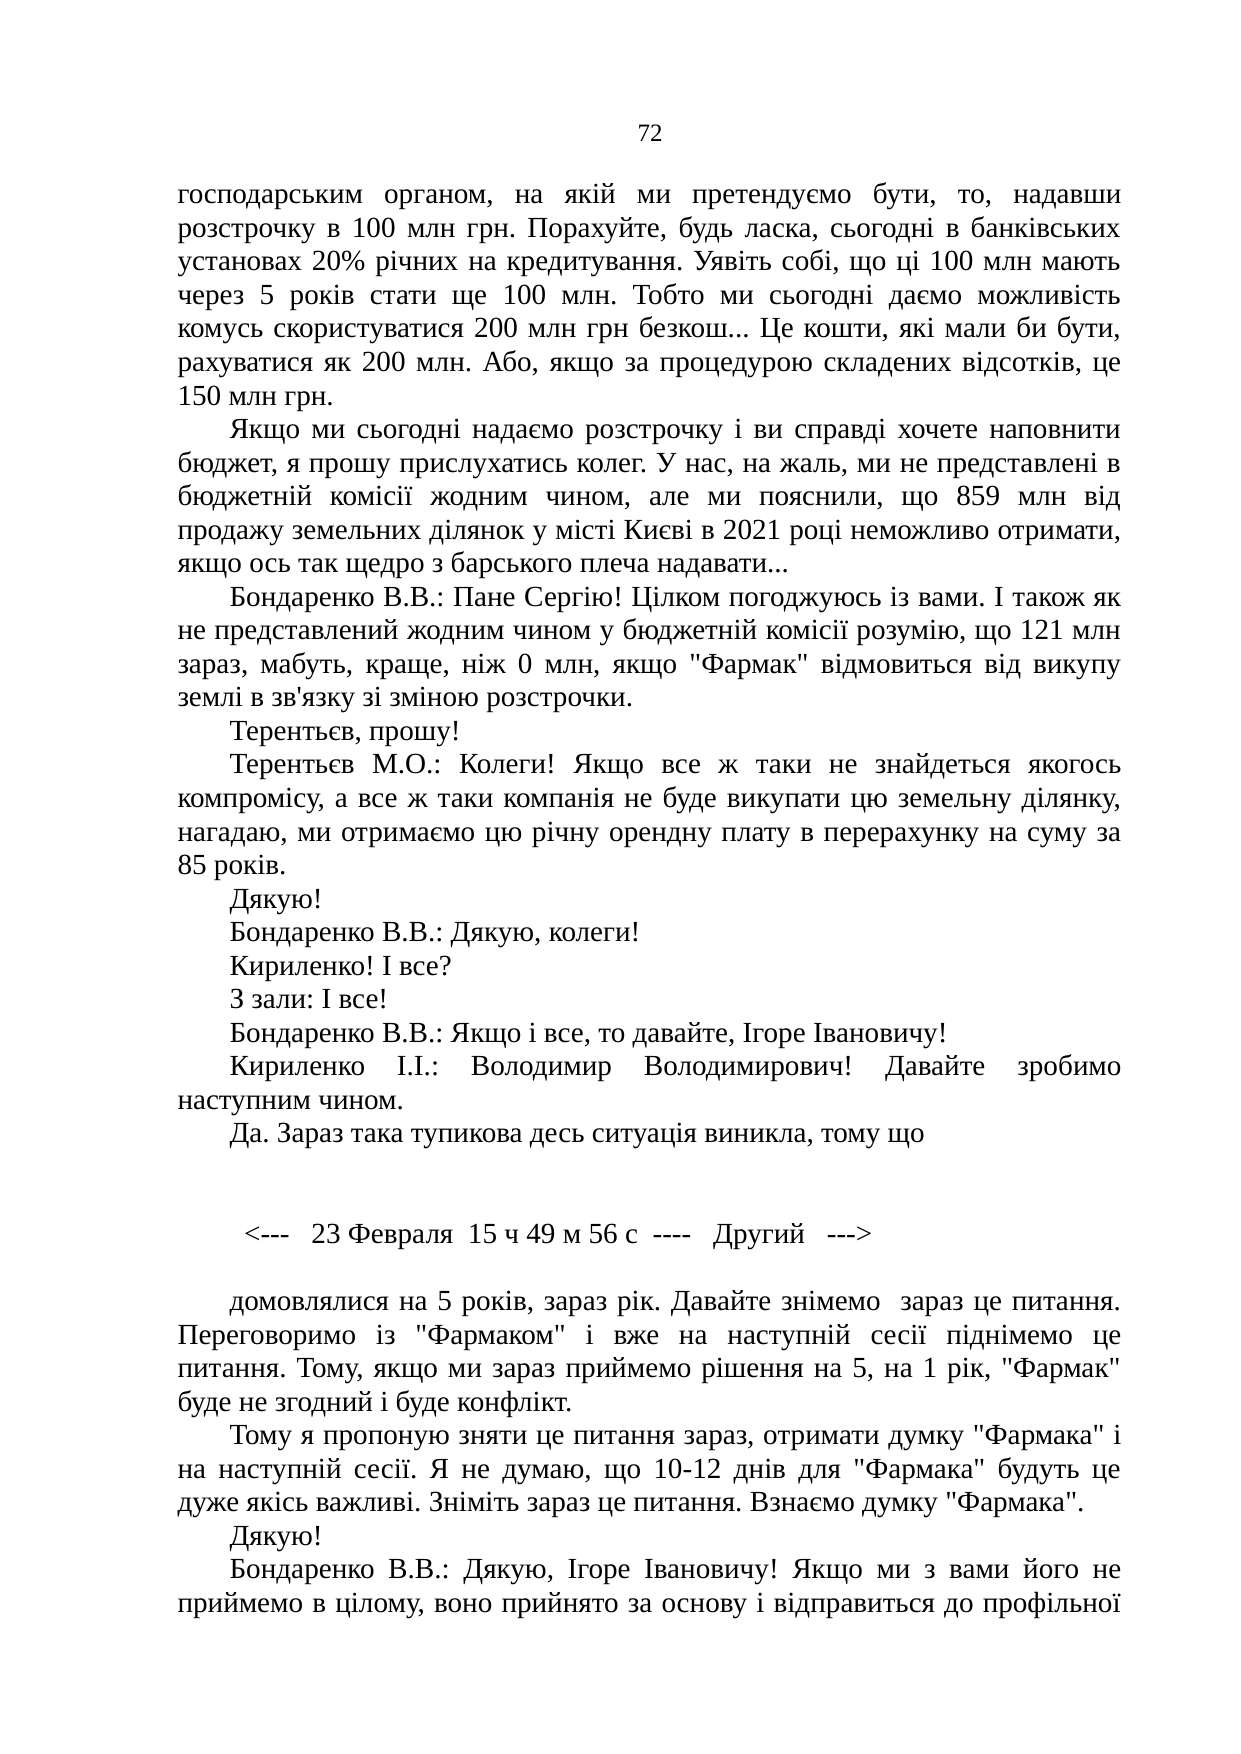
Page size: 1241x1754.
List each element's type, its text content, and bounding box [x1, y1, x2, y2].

text Бондаренко В.В.: Якщо і все, то давайте, Ігоре Івановичу! [177, 1015, 1122, 1048]
text <--- 23 Февраля 15 ч 49 м 56 с ---- Другий ---> [177, 1216, 1122, 1250]
text Да. Зараз така тупикова десь ситуація виникла, тому що [177, 1116, 1122, 1149]
text Якщо ми сьогодні надаємо розстрочку і ви справді хочете наповнити бюджет, я прошу прислухатись колег. У нас, на жаль, ми не представлені в бюджетній комісії жодним чином, але ми пояснили, що 859 млн від продажу земельних ділянок у місті Києві в 2021 році неможливо отримати, якщо ось так щедро з барського плеча надавати... [177, 411, 1122, 579]
text Дякую! [177, 881, 1122, 914]
text Бондаренко В.В.: Дякую, колеги! [177, 914, 1122, 948]
text Бондаренко В.В.: Дякую, Ігоре Івановичу! Якщо ми з вами його не приймемо в цілому, воно прийнято за основу і відправиться до профільної [177, 1552, 1122, 1619]
text домовлялися на 5 років, зараз рік. Давайте знімемо зараз це питання. Переговоримо із "Фармаком" і вже на наступній сесії піднімемо це питання. Тому, якщо ми зараз приймемо рішення на 5, на 1 рік, "Фармак" буде не згодний і буде конфлікт. [177, 1283, 1122, 1417]
text Дякую! [177, 1518, 1122, 1552]
text Терентьєв, прошу! [177, 713, 1122, 747]
text Бондаренко В.В.: Пане Сергію! Цілком погоджуюсь із вами. І також як не представлений жодним чином у бюджетній комісії розумію, що 121 млн зараз, мабуть, краще, ніж 0 млн, якщо "Фармак" відмовиться від викупу землі в зв'язку зі зміною розстрочки. [177, 579, 1122, 713]
text Кириленко! І все? [177, 948, 1122, 981]
text Кириленко І.І.: Володимир Володимирович! Давайте зробимо наступним чином. [177, 1048, 1122, 1116]
text Терентьєв М.О.: Колеги! Якщо все ж таки не знайдеться якогось компромісу, а все ж таки компанія не буде викупати цю земельну ділянку, нагадаю, ми отримаємо цю річну орендну плату в перерахунку на суму за 85 років. [177, 747, 1122, 881]
text З зали: І все! [177, 981, 1122, 1015]
text Тому я пропоную зняти це питання зараз, отримати думку "Фармака" і на наступній сесії. Я не думаю, що 10-12 днів для "Фармака" будуть це дуже якісь важливі. Зніміть зараз це питання. Взнаємо думку "Фармака". [177, 1417, 1122, 1518]
text господарським органом, на якій ми претендуємо бути, то, надавши розстрочку в 100 млн грн. Порахуйте, будь ласка, сьогодні в банківських установах 20% річних на кредитування. Уявіть собі, що ці 100 млн мають через 5 років стати ще 100 млн. Тобто ми сьогодні даємо можливість комусь скористуватися 200 млн грн безкош... Це кошти, які мали би бути, рахуватися як 200 млн. Або, якщо за процедурою складених відсотків, це 150 млн грн. [177, 176, 1122, 411]
